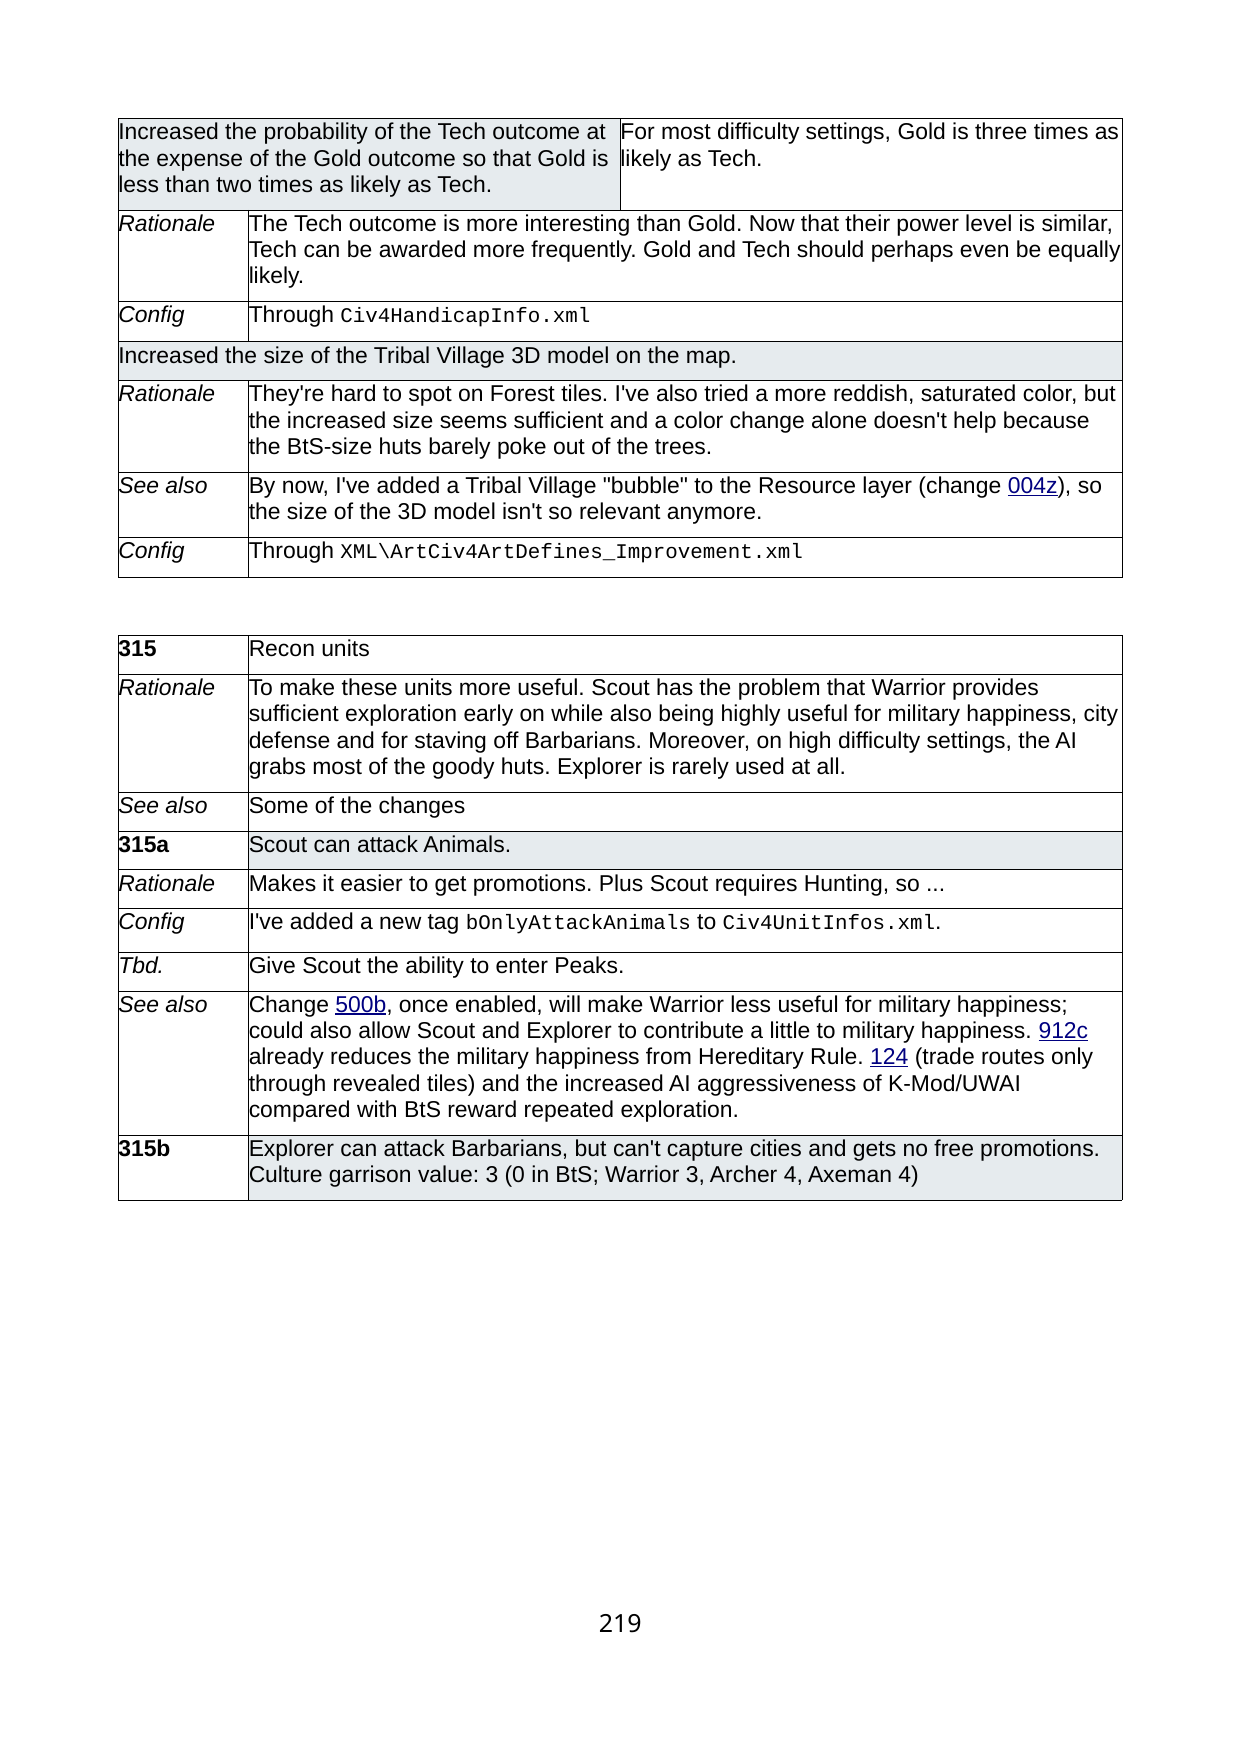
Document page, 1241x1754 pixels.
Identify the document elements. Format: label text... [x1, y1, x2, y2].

table_cell Tbd. [119, 953, 248, 991]
table_cell See also [119, 793, 248, 831]
table_cell Explorer can attack Barbarians, but can't capture cities and gets no free promotions. Culture garrison value: 3 (0 in BtS; Warrior 3, Archer 4, Axeman 4) [249, 1136, 1122, 1200]
table_cell Rationale [119, 870, 248, 908]
table_header Recon units [249, 636, 1122, 674]
table_cell I've added a new tag bOnlyAttackAnimals to Civ4UnitInfos.xml. [249, 909, 1122, 952]
table_cell Increased the probability of the Tech outcome at the expense of the Gold outcome so that Gold is less than two times as likely as Tech. [119, 119, 620, 210]
table_cell Scout can attack Animals. [249, 832, 1122, 869]
table_cell The Tech outcome is more interesting than Gold. Now that their power level is similar, Tech can be awarded more frequently. Gold and Tech should perhaps even be equally likely. [249, 211, 1122, 301]
table_header 315 [119, 636, 248, 674]
table_cell They're hard to spot on Forest tiles. I've also tried a more reddish, saturated color, but the increased size seems sufficient and a color change alone doesn't help because the BtS-size huts barely poke out of the trees. [249, 381, 1122, 472]
table_cell Rationale [119, 211, 248, 301]
table_cell Config [119, 302, 248, 341]
table_cell Increased the size of the Tribal Village 3D model on the map. [119, 342, 1122, 380]
table_cell 315a [119, 832, 248, 869]
table_cell Give Scout the ability to enter Peaks. [249, 953, 1122, 991]
table_cell See also [119, 992, 248, 1135]
table_cell For most difficulty settings, Gold is three times as likely as Tech. [621, 119, 1122, 210]
table_cell Rationale [119, 381, 248, 472]
table_cell Change 500b, once enabled, will make Warrior less useful for military happiness; could also allow Scout and Explorer to contribute a little to military happiness. 912c already reduces the military happiness from Hereditary Rule. 124 (trade routes only through revealed tiles) and the increased AI aggressiveness of K-Mod/UWAI compared with BtS reward repeated exploration. [249, 992, 1122, 1135]
table_cell Rationale [119, 675, 248, 792]
table_cell Config [119, 909, 248, 952]
table_cell By now, I've added a Tribal Village "bubble" to the Resource layer (change 004z), so the size of the 3D model isn't so relevant anymore. [249, 473, 1122, 537]
table_cell Config [119, 538, 248, 577]
table_cell Through XML\ArtCiv4ArtDefines_Improvement.xml [249, 538, 1122, 577]
table_cell To make these units more useful. Scout has the problem that Warrior provides sufficient exploration early on while also being highly useful for military happiness, city defense and for staving off Barbarians. Moreover, on high difficulty settings, the AI grabs most of the goody huts. Explorer is rarely used at all. [249, 675, 1122, 792]
table_cell 315b [119, 1136, 248, 1200]
table_cell Through Civ4HandicapInfo.xml [249, 302, 1122, 341]
table_cell Makes it easier to get promotions. Plus Scout requires Hunting, so ... [249, 870, 1122, 908]
table_cell Some of the changes [249, 793, 1122, 831]
table_cell See also [119, 473, 248, 537]
